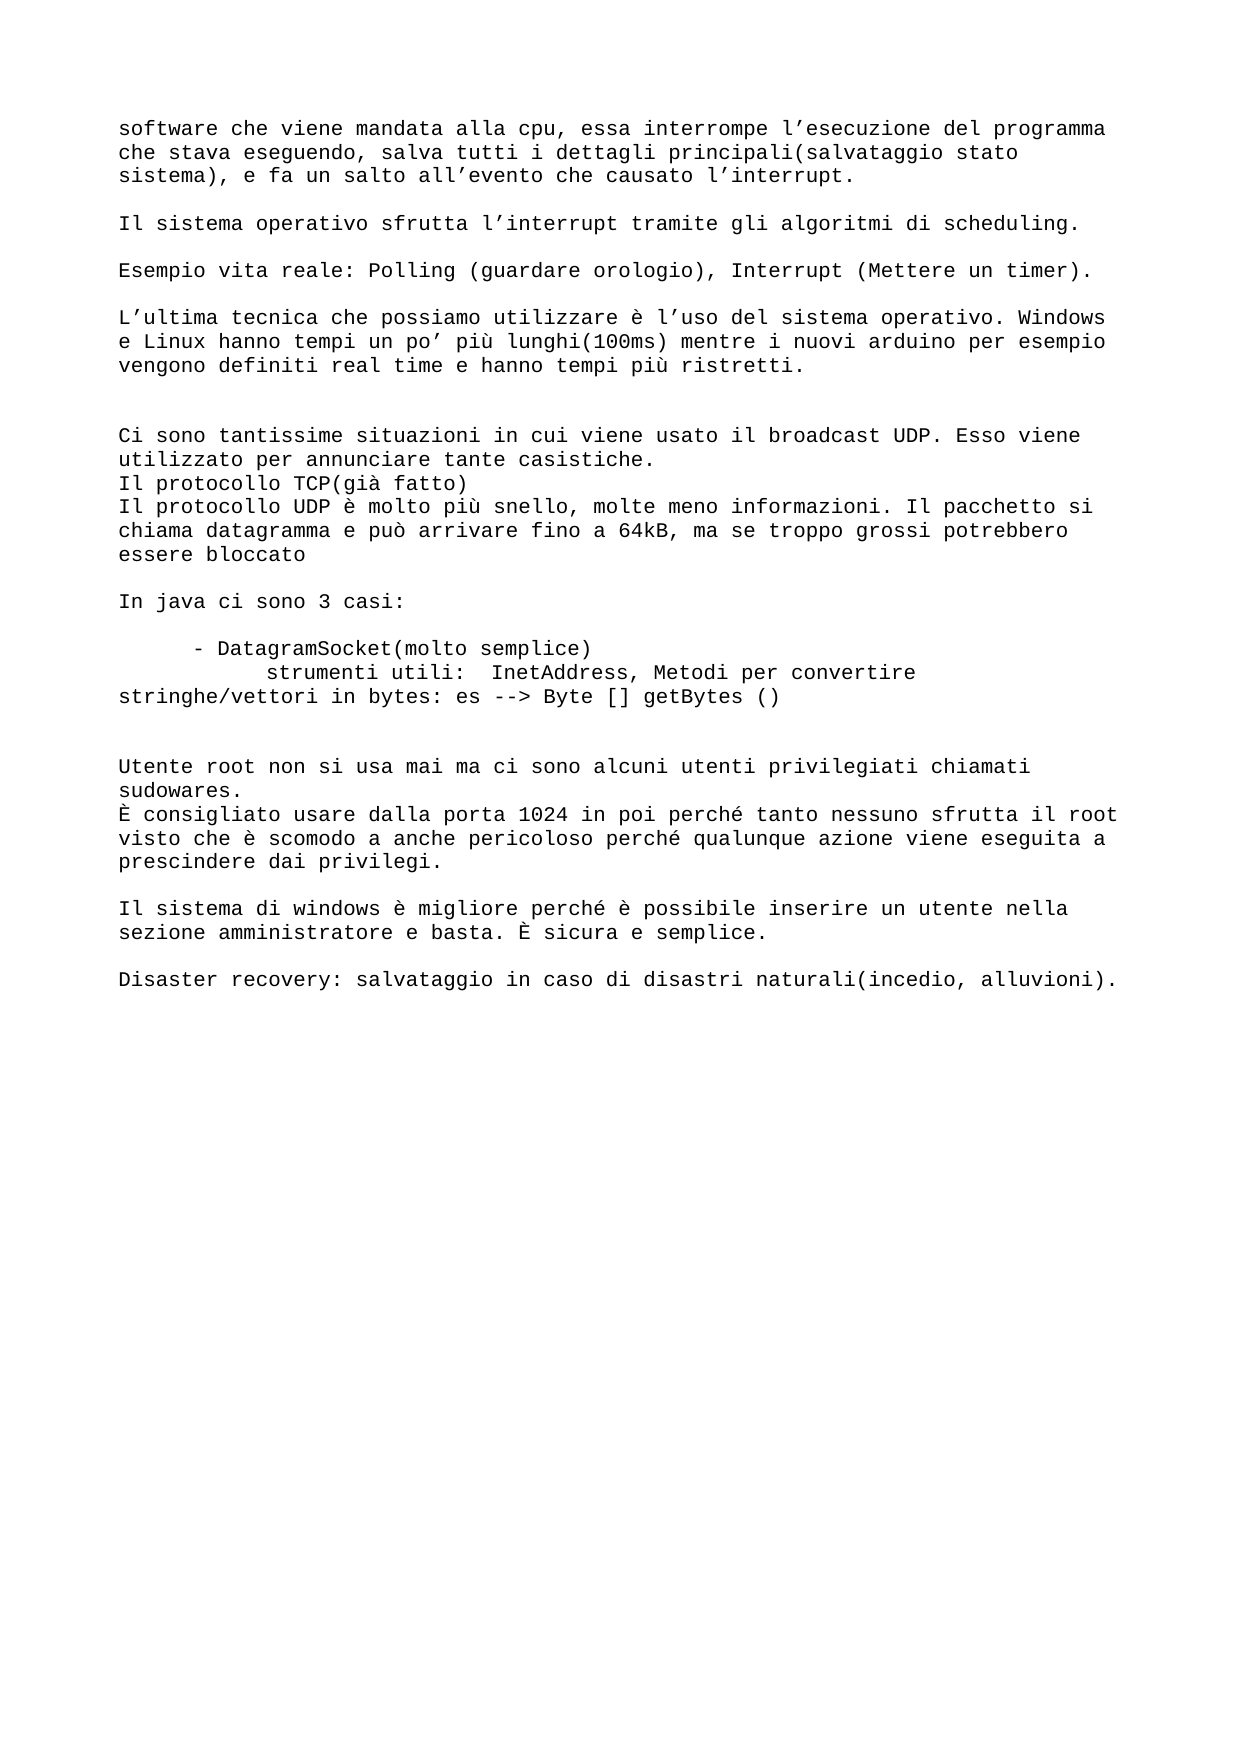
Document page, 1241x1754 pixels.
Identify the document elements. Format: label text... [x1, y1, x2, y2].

text Utente root non si usa mai ma ci sono alcuni utenti privilegiati chiamati sudowares. [118, 757, 1122, 804]
text Il protocollo TCP(già fatto) [118, 473, 1122, 496]
text Ci sono tantissime situazioni in cui viene usato il broadcast UDP. Esso viene utilizzato per annunciare tante casistiche. [118, 426, 1122, 473]
text strumenti utili: InetAddress, Metodi per convertire stringhe/vettori in bytes: es --> Byte [] getBytes () [118, 662, 1122, 709]
text software che viene mandata alla cpu, essa interrompe l’esecuzione del programma che stava eseguendo, salva tutti i dettagli principali(salvataggio stato sistema), e fa un salto all’evento che causato l’interrupt. [118, 118, 1122, 189]
text L’ultima tecnica che possiamo utilizzare è l’uso del sistema operativo. Windows e Linux hanno tempi un po’ più lunghi(100ms) mentre i nuovi arduino per esempio vengono definiti real time e hanno tempi più ristretti. [118, 307, 1122, 378]
text Il sistema operativo sfrutta l’interrupt tramite gli algoritmi di scheduling. [118, 213, 1122, 236]
text Il sistema di windows è migliore perché è possibile inserire un utente nella sezione amministratore e basta. È sicura e semplice. [118, 898, 1122, 946]
text In java ci sono 3 casi: [118, 591, 1122, 615]
text Il protocollo UDP è molto più snello, molte meno informazioni. Il pacchetto si chiama datagramma e può arrivare fino a 64kB, ma se troppo grossi potrebbero essere bloccato [118, 496, 1122, 567]
text Disaster recovery: salvataggio in caso di disastri naturali(incedio, alluvioni). [118, 969, 1122, 993]
text Esempio vita reale: Polling (guardare orologio), Interrupt (Mettere un timer). [118, 260, 1122, 284]
text È consigliato usare dalla porta 1024 in poi perché tanto nessuno sfrutta il root visto che è scomodo a anche pericoloso perché qualunque azione viene eseguita a prescindere dai privilegi. [118, 804, 1122, 875]
text - DatagramSocket(molto semplice) [118, 638, 1122, 662]
